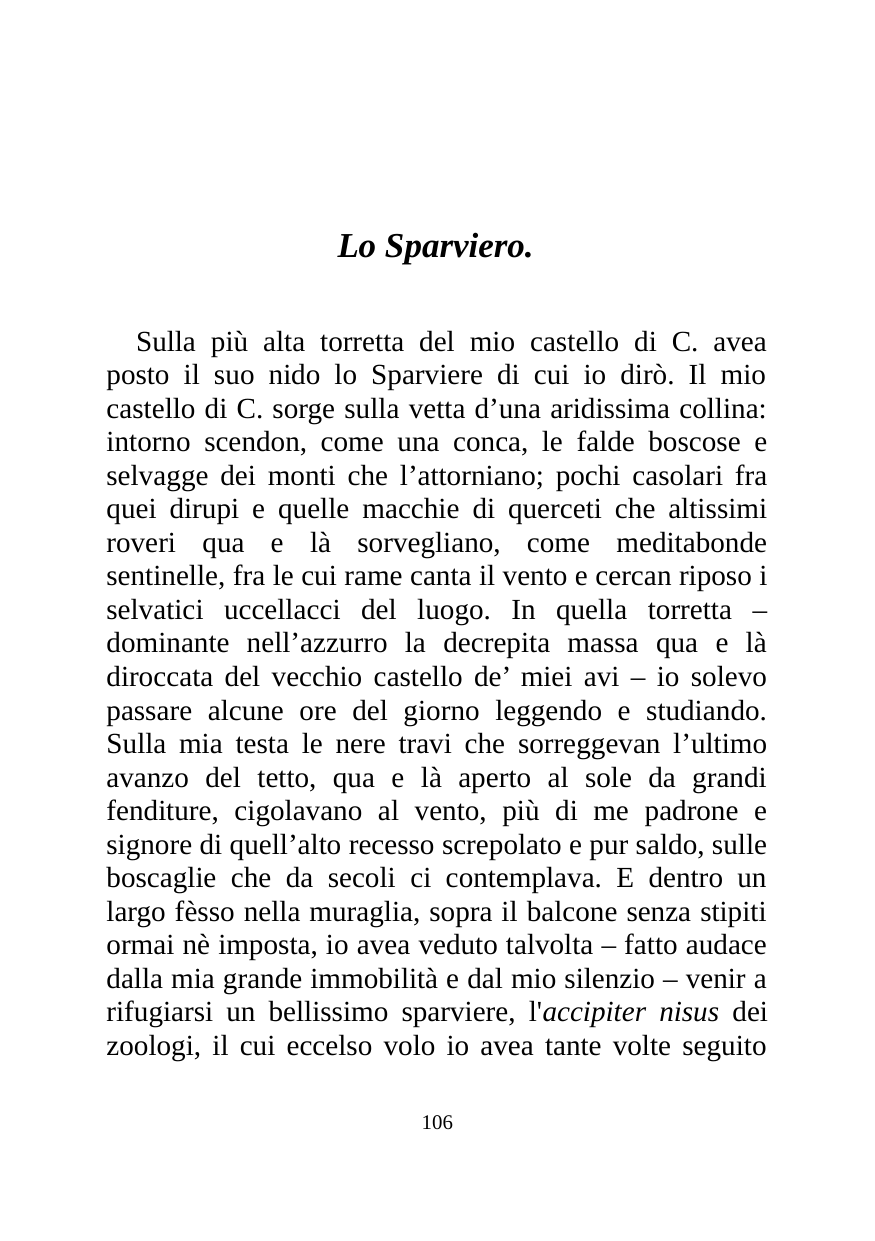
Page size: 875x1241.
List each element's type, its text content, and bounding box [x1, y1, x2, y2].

text Sulla più alta torretta del mio castello di C. avea posto il suo nido lo Sparviere di cui io dirò. Il mio castello di C. sorge sulla vetta d’una aridissima collina: intorno scendon, come una conca, le falde boscose e selvagge dei monti che l’attorniano; pochi casolari fra quei dirupi e quelle macchie di querceti che altissimi roveri qua e là sorvegliano, come meditabonde sentinelle, fra le cui rame canta il vento e cercan riposo i selvatici uccellacci del luogo. In quella torretta – dominante nell’azzurro la decrepita massa qua e là diroccata del vecchio castello de’ miei avi – io solevo passare alcune ore del giorno leggendo e studiando. Sulla mia testa le nere travi che sorreggevan l’ultimo avanzo del tetto, qua e là aperto al sole da grandi fenditure, cigolavano al vento, più di me padrone e signore di quell’alto recesso screpolato e pur saldo, sulle boscaglie che da secoli ci contemplava. E dentro un largo fèsso nella muraglia, sopra il balcone senza stipiti ormai nè imposta, io avea veduto talvolta – fatto audace dalla mia grande immobilità e dal mio silenzio – venir a rifugiarsi un bellissimo sparviere, l'accipiter nisus dei zoologi, il cui eccelso volo io avea tante volte seguito [106, 324, 768, 1062]
subtitle Lo Sparviero. [106, 224, 768, 264]
